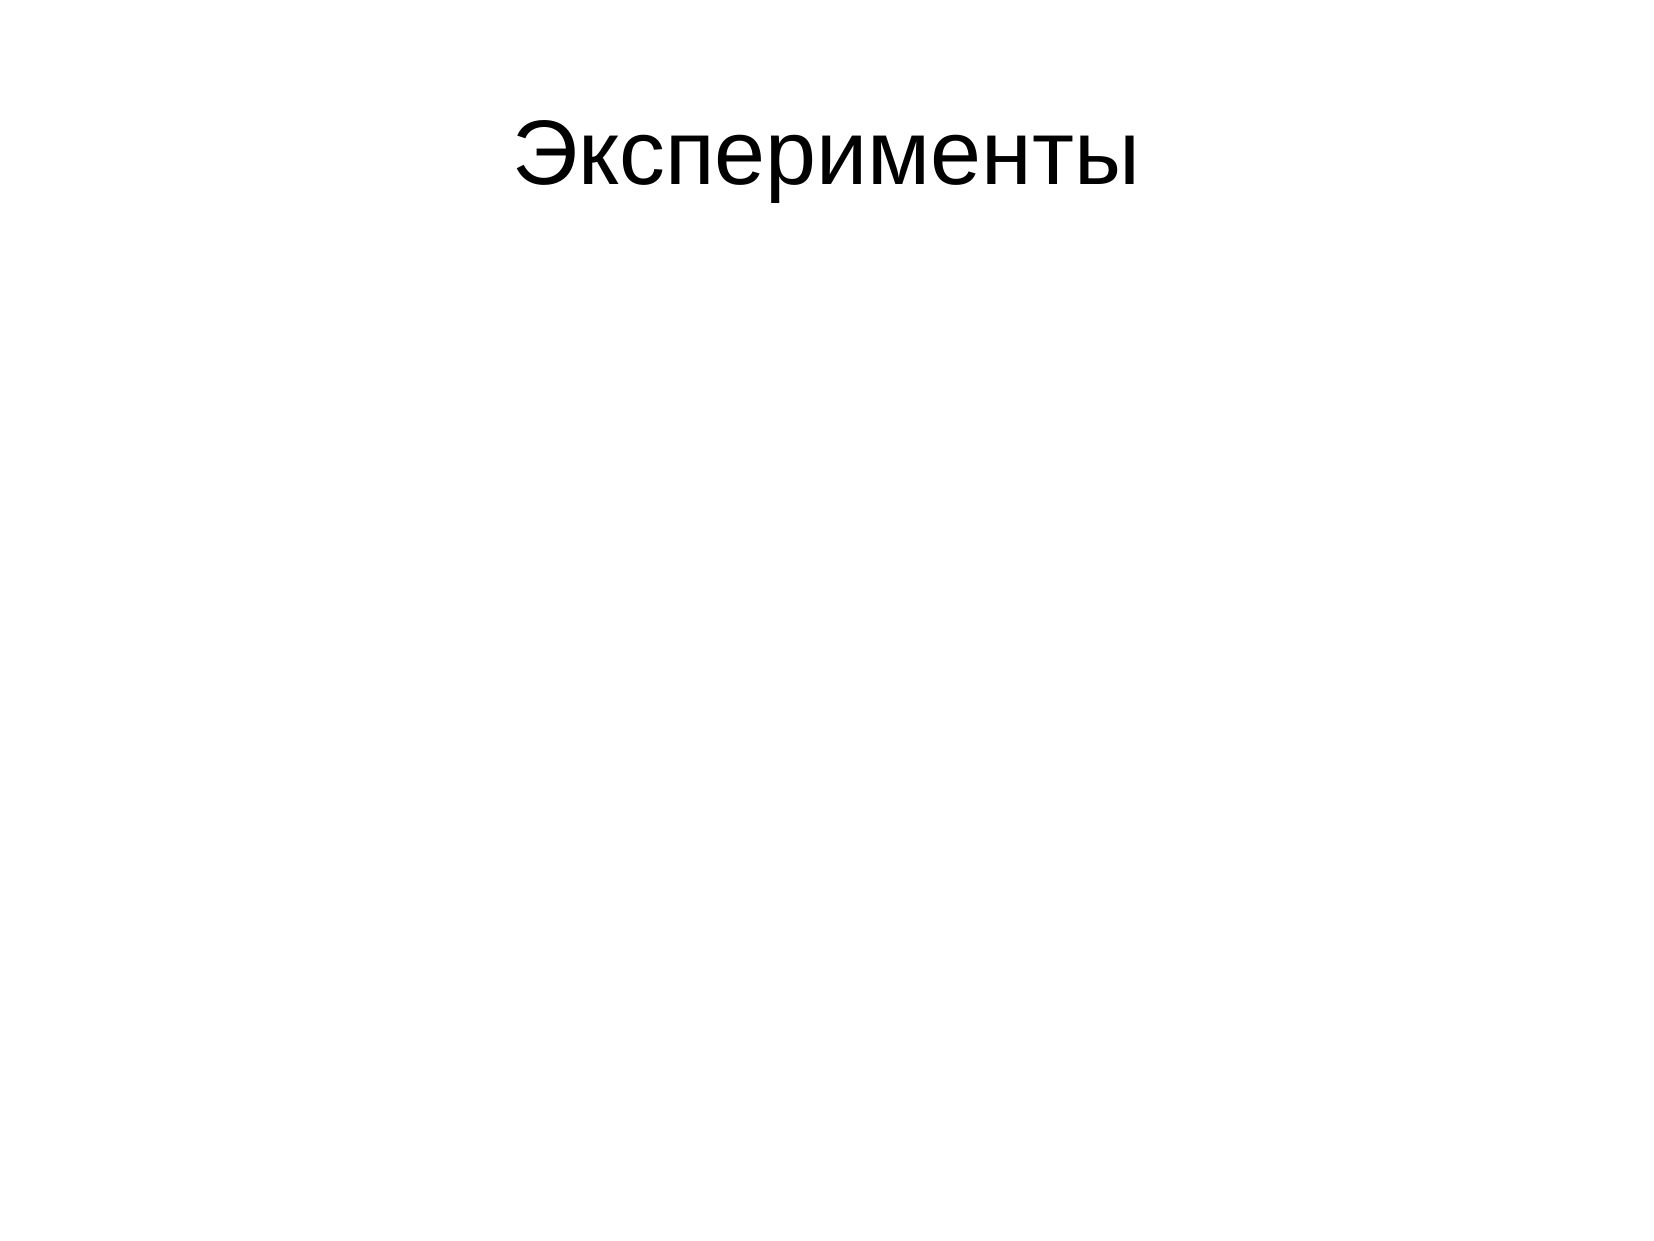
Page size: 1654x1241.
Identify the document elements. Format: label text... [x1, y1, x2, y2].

title Эксперименты [82, 49, 1571, 257]
